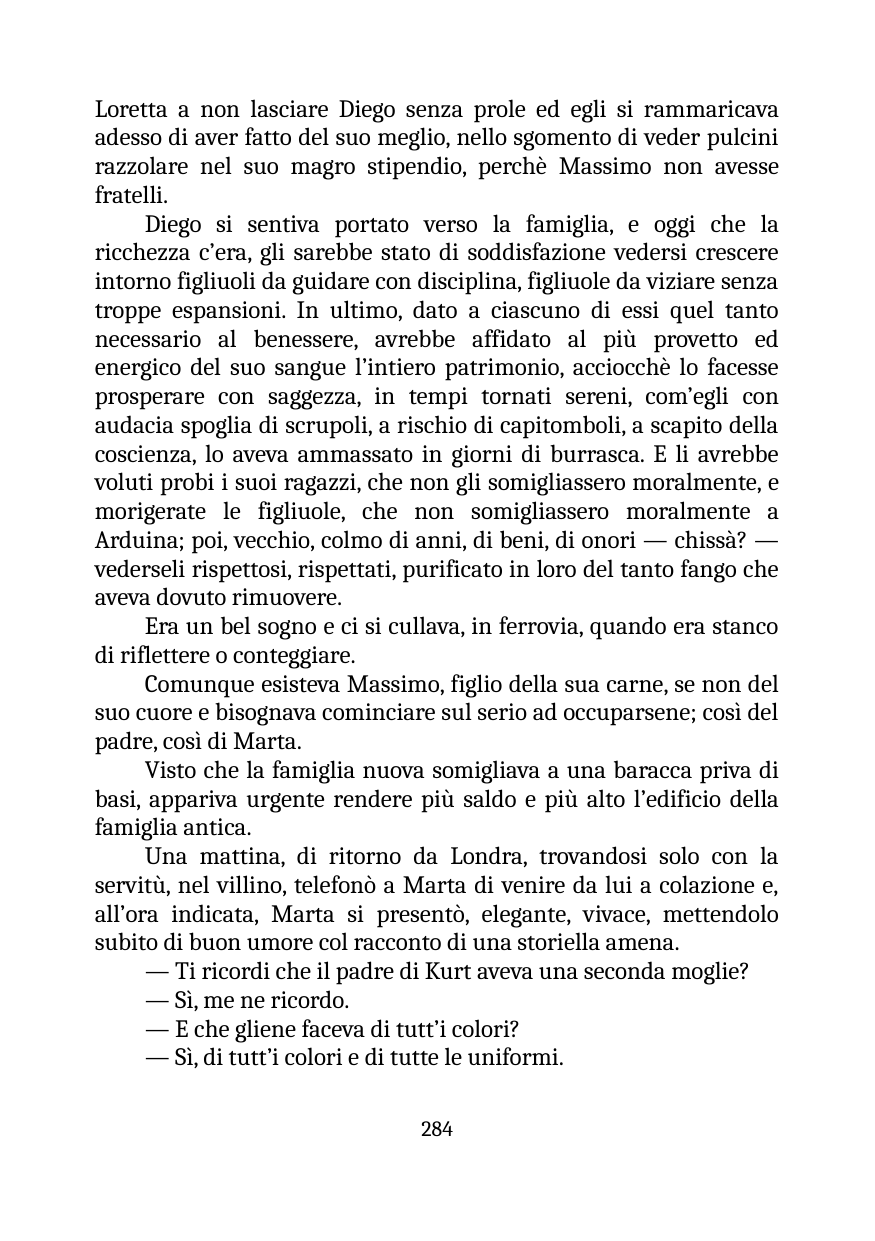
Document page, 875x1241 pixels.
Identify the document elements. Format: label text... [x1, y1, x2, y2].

text Visto che la famiglia nuova somigliava a una baracca priva di basi, appariva urgente rendere più saldo e più alto l’edificio della famiglia antica. [94, 756, 779, 842]
text — Ti ricordi che il padre di Kurt aveva una seconda moglie? [94, 957, 779, 986]
text — Sì, di tutt’i colori e di tutte le uniformi. [94, 1043, 779, 1072]
text Loretta a non lasciare Diego senza prole ed egli si rammaricava adesso di aver fatto del suo meglio, nello sgomento di veder pulcini razzolare nel suo magro stipendio, perchè Massimo non avesse fratelli. [94, 94, 779, 209]
text Comunque esisteva Massimo, figlio della sua carne, se non del suo cuore e bisognava cominciare sul serio ad occuparsene; così del padre, così di Marta. [94, 669, 779, 756]
text — E che gliene faceva di tutt’i colori? [94, 1014, 779, 1043]
text Era un bel sogno e ci si cullava, in ferrovia, quando era stanco di riflettere o conteggiare. [94, 612, 779, 669]
text — Sì, me ne ricordo. [94, 986, 779, 1014]
text Diego si sentiva portato verso la famiglia, e oggi che la ricchezza c’era, gli sarebbe stato di soddisfazione vedersi crescere intorno figliuoli da guidare con disciplina, figliuole da viziare senza troppe espansioni. In ultimo, dato a ciascuno di essi quel tanto necessario al benessere, avrebbe affidato al più provetto ed energico del suo sangue l’intiero patrimonio, acciocchè lo facesse prosperare con saggezza, in tempi tornati sereni, com’egli con audacia spoglia di scrupoli, a rischio di capitomboli, a scapito della coscienza, lo aveva ammassato in giorni di burrasca. E li avrebbe voluti probi i suoi ragazzi, che non gli somigliassero moralmente, e morigerate le figliuole, che non somigliassero moralmente a Arduina; poi, vecchio, colmo di anni, di beni, di onori — chissà? — vederseli rispettosi, rispettati, purificato in loro del tanto fango che aveva dovuto rimuovere. [94, 209, 779, 612]
text Una mattina, di ritorno da Londra, trovandosi solo con la servitù, nel villino, telefonò a Marta di venire da lui a colazione e, all’ora indicata, Marta si presentò, elegante, vivace, mettendolo subito di buon umore col racconto di una storiella amena. [94, 842, 779, 957]
